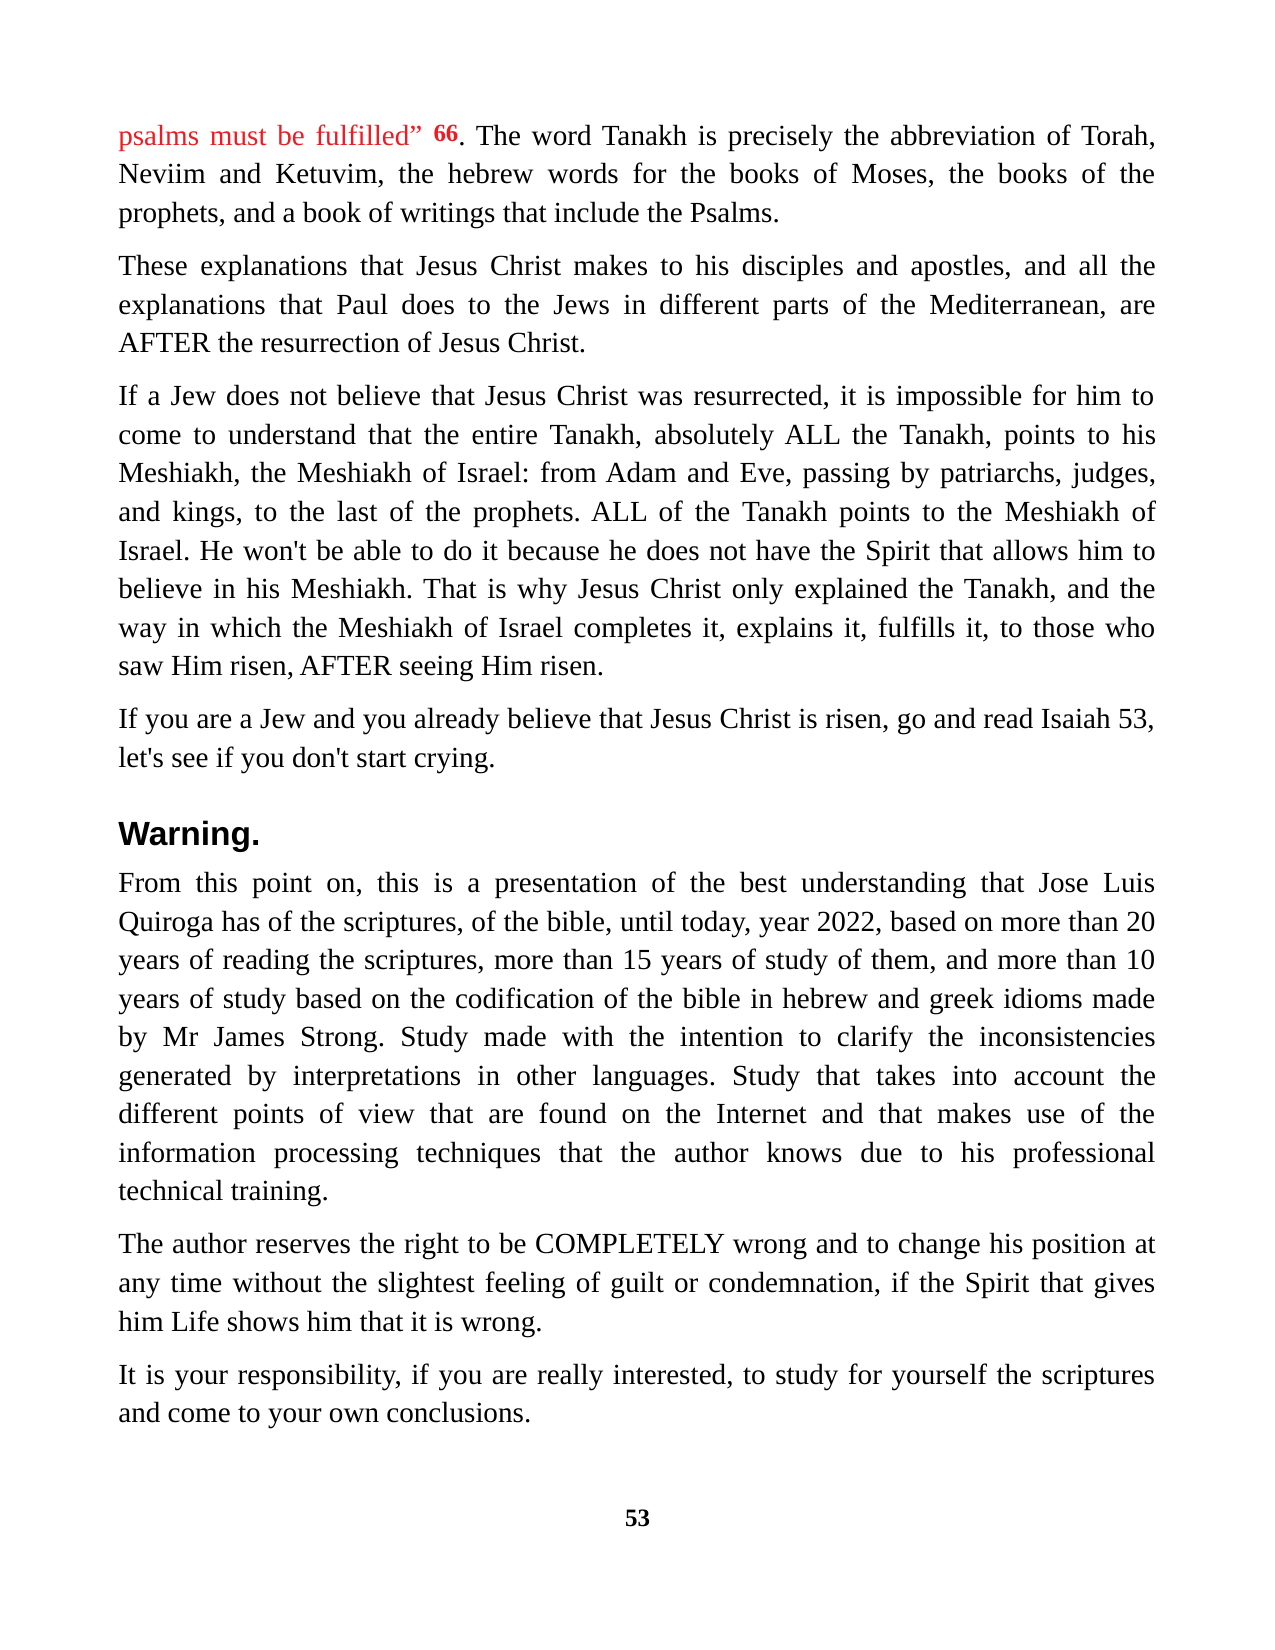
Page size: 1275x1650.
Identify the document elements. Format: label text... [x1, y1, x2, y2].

text If a Jew does not believe that Jesus Christ was resurrected, it is impossible for him to come to understand that the entire Tanakh, absolutely ALL the Tanakh, points to his Meshiakh, the Meshiakh of Israel: from Adam and Eve, passing by patriarchs, judges, and kings, to the last of the prophets. ALL of the Tanakh points to the Meshiakh of Israel. He won't be able to do it because he does not have the Spirit that allows him to believe in his Meshiakh. That is why Jesus Christ only explained the Tanakh, and the way in which the Meshiakh of Israel completes it, explains it, fulfills it, to those who saw Him risen, AFTER seeing Him risen. [118, 378, 1157, 682]
text It is your responsibility, if you are really interested, to study for yourself the scriptures and come to your own conclusions. [118, 1357, 1157, 1429]
subtitle Warning. [118, 814, 1157, 853]
text From this point on, this is a presentation of the best understanding that Jose Luis Quiroga has of the scriptures, of the bible, until today, year 2022, based on more than 20 years of reading the scriptures, more than 15 years of study of them, and more than 10 years of study based on the codification of the bible in hebrew and greek idioms made by Mr James Strong. Study made with the intention to clarify the inconsistencies generated by interpretations in other languages. Study that takes into account the different points of view that are found on the Internet and that makes use of the information processing techniques that the author knows due to his professional technical training. [118, 865, 1157, 1207]
text The author reserves the right to be COMPLETELY wrong and to change his position at any time without the slightest feeling of guilt or condemnation, if the Spirit that gives him Life shows him that it is wrong. [118, 1227, 1157, 1337]
text psalms must be fulfilled” . The word Tanakh is precisely the abbreviation of Torah, Neviim and Ketuvim, the hebrew words for the books of Moses, the books of the prophets, and a book of writings that include the Psalms. [118, 118, 1157, 229]
text If you are a Jew and you already believe that Jesus Christ is risen, go and read Isaiah 53, let's see if you don't start crying. [118, 701, 1157, 773]
text These explanations that Jesus Christ makes to his disciples and apostles, and all the explanations that Paul does to the Jews in different parts of the Mediterranean, are AFTER the resurrection of Jesus Christ. [118, 248, 1157, 359]
